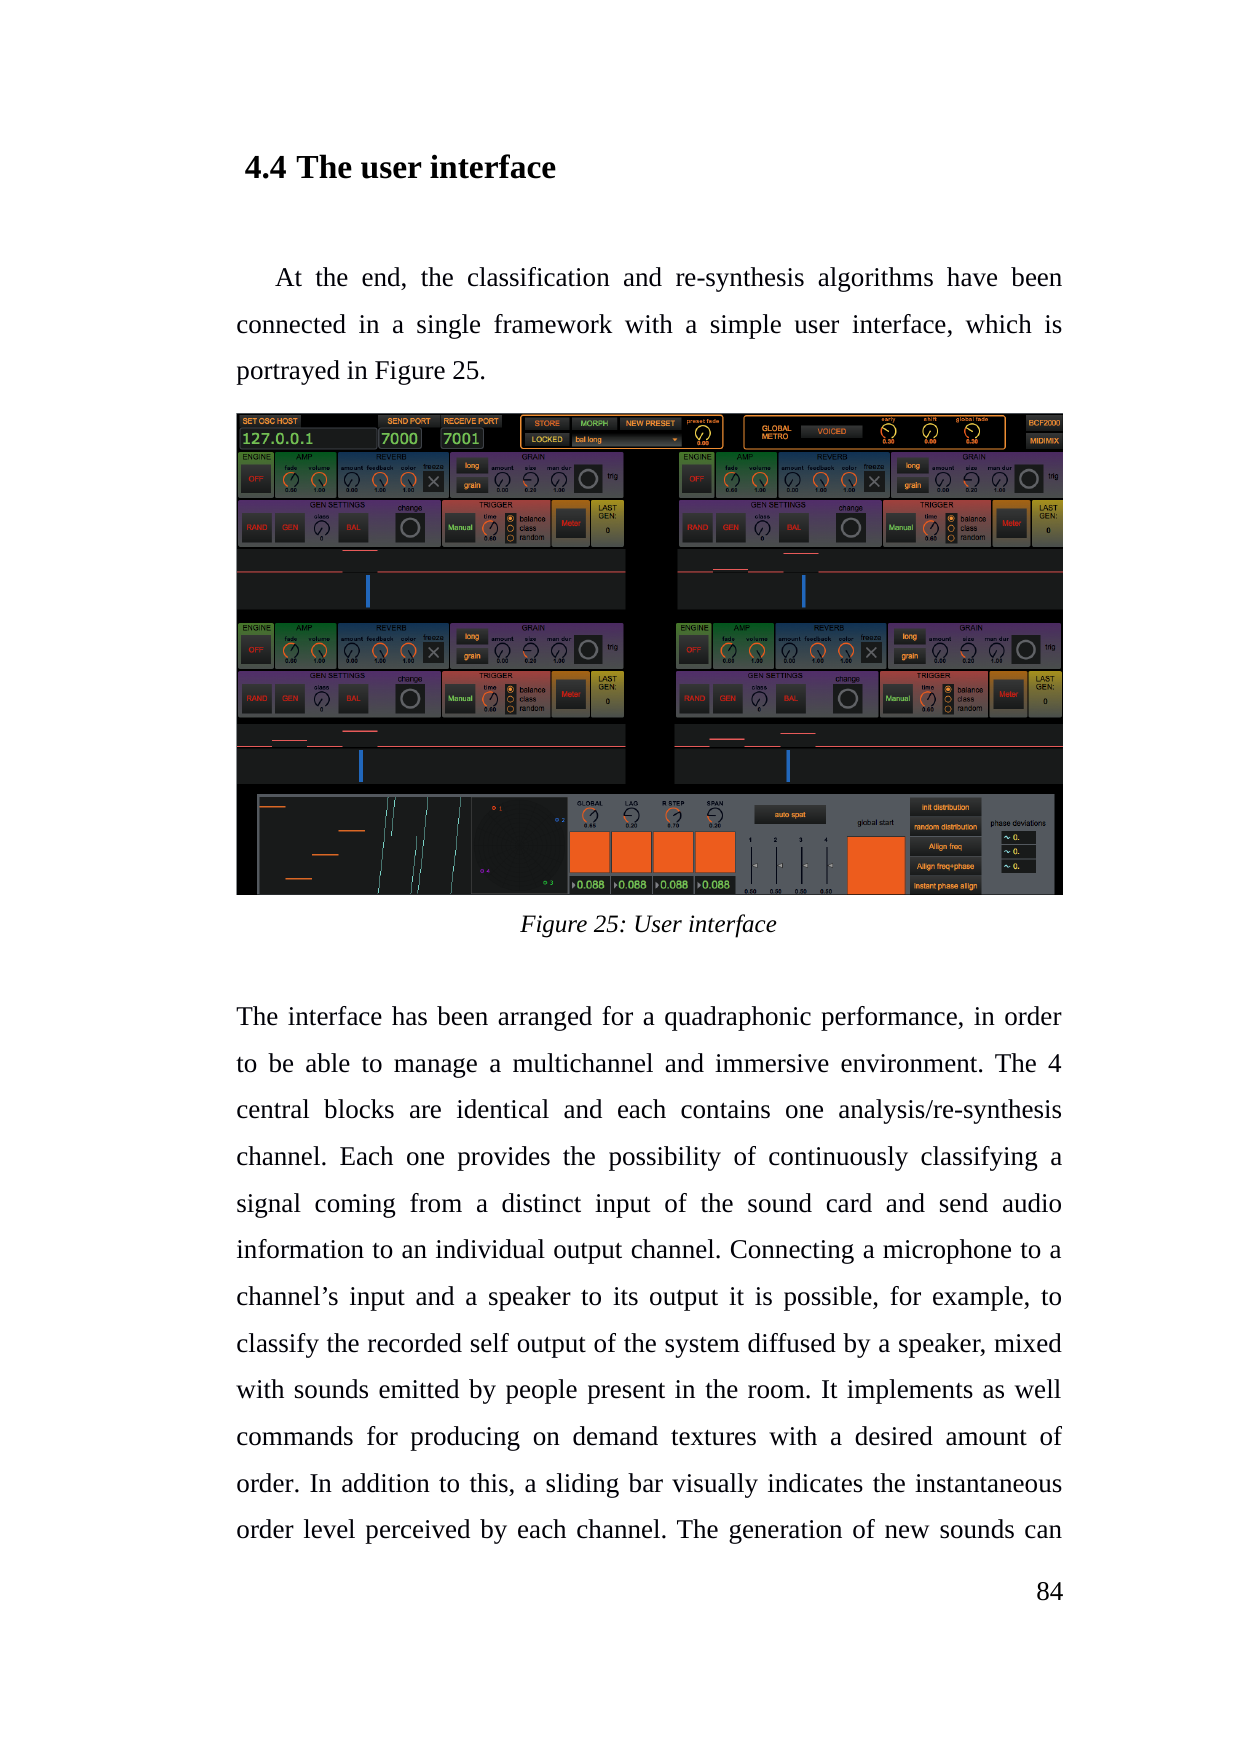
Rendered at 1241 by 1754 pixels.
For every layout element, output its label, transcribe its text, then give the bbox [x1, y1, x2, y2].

subtitle The user interface [236, 148, 1063, 186]
text Figure 25: User interface [236, 895, 1063, 938]
text At the end, the classification and re-synthesis algorithms have been connected in a single framework with a simple user interface, which is portrayed in Figure 25. [236, 261, 1063, 386]
picture [236, 413, 1063, 895]
text The interface has been arranged for a quadraphonic performance, in order to be able to manage a multichannel and immersive environment. The 4 central blocks are identical and each contains one analysis/re-synthesis channel. Each one provides the possibility of continuously classifying a signal coming from a distinct input of the sound card and send audio information to an individual output channel. Connecting a microphone to a channel’s input and a speaker to its output it is possible, for example, to classify the recorded self output of the system diffused by a speaker, mixed with sounds emitted by people present in the room. It implements as well commands for producing on demand textures with a desired amount of order. In addition to this, a sliding bar visually indicates the instantaneous order level perceived by each channel. The generation of new sounds can [236, 1000, 1063, 1544]
